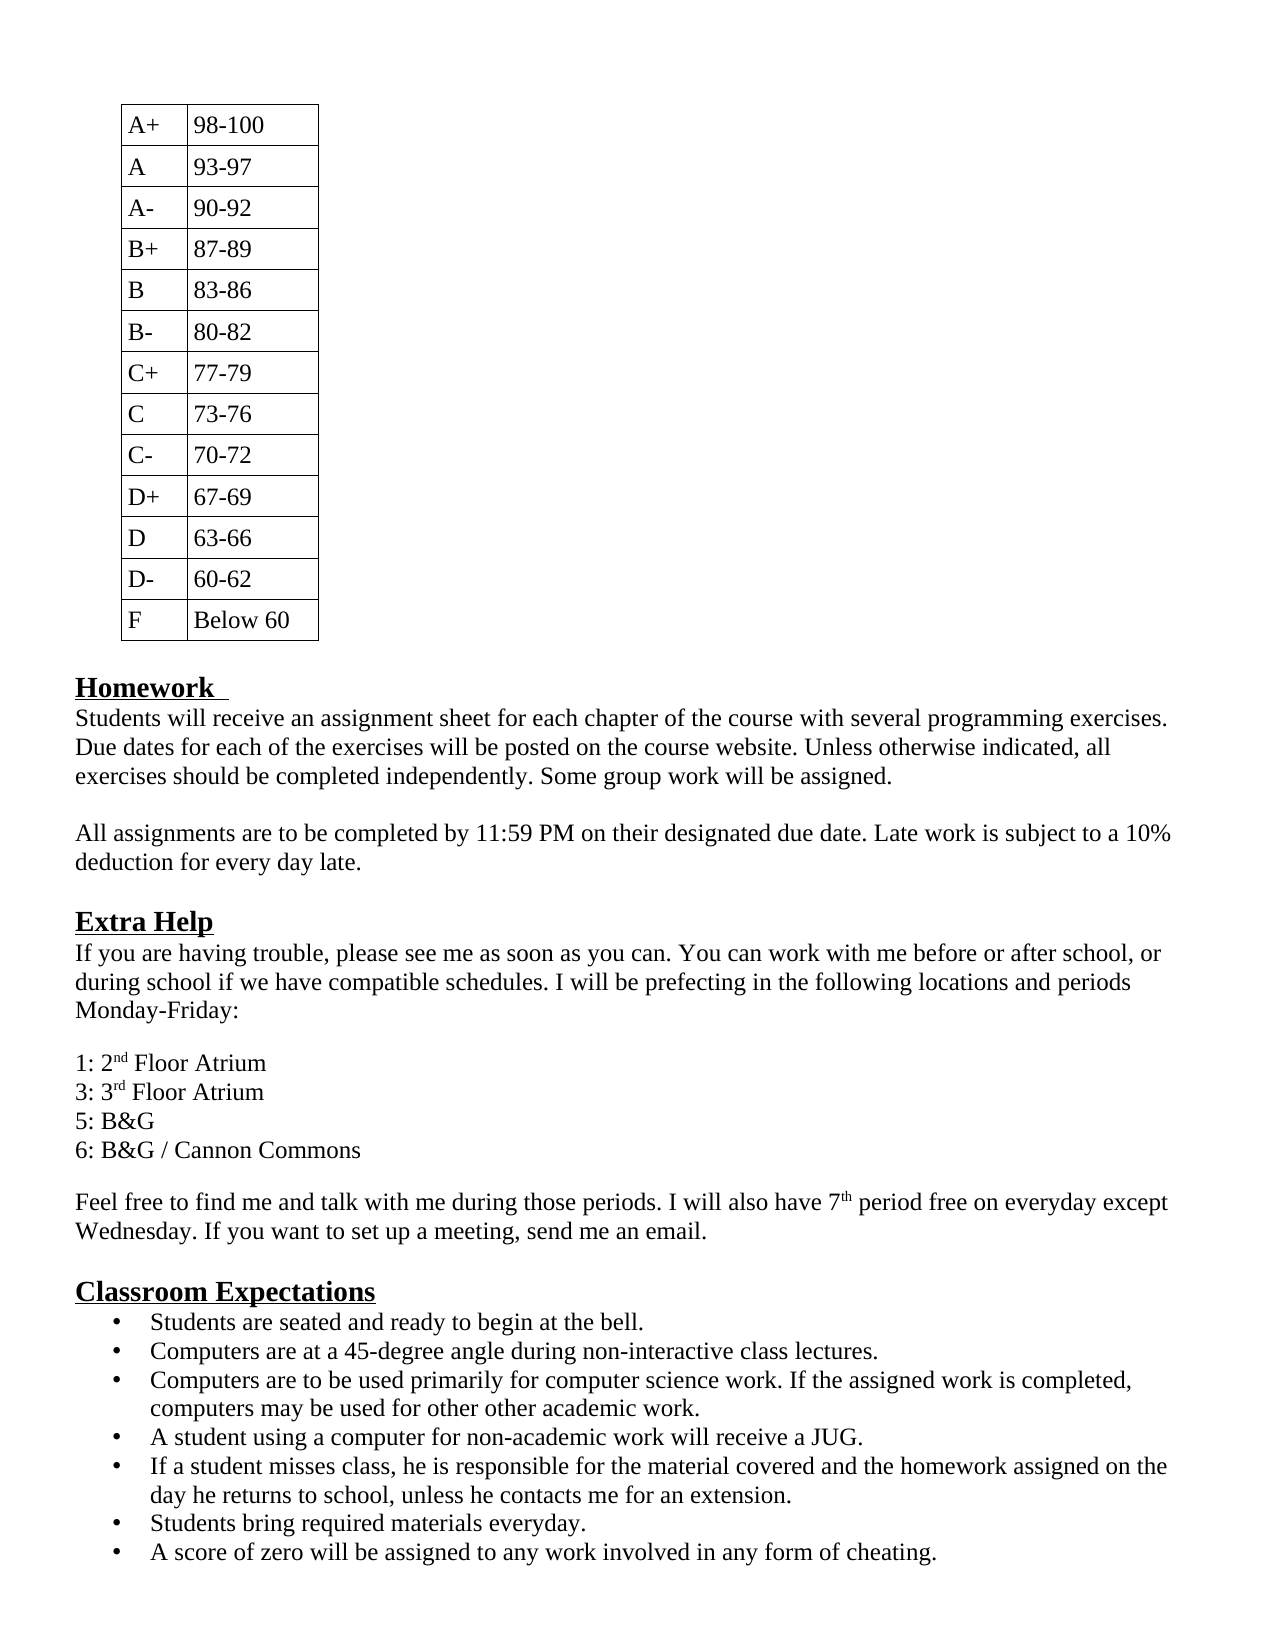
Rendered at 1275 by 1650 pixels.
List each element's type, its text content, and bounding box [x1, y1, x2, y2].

table_cell 60-62 [188, 559, 318, 599]
text All assignments are to be completed by 11:59 PM on their designated due date. Late work is subject to a 10% deduction for every day late. [75, 818, 1200, 876]
text Feel free to find me and talk with me during those periods. I will also have 7th period free on everyday except Wednesday. If you want to set up a meeting, send me an email. [75, 1187, 1200, 1245]
table_cell F [122, 600, 187, 640]
text Classroom Expectations [75, 1274, 1200, 1307]
list Students bring required materials everyday. [112, 1508, 1200, 1537]
table_cell 80-82 [188, 311, 318, 351]
text 1: 2nd Floor Atrium [75, 1048, 1200, 1077]
table_cell D+ [122, 476, 187, 516]
table_header A+ [122, 105, 187, 145]
table_cell 87-89 [188, 229, 318, 269]
table_cell 67-69 [188, 476, 318, 516]
text If you are having trouble, please see me as soon as you can. You can work with me before or after school, or during school if we have compatible schedules. I will be prefecting in the following locations and periods Monday-Friday: [75, 938, 1200, 1024]
table_cell C+ [122, 352, 187, 392]
table_cell B- [122, 311, 187, 351]
table_cell Below 60 [188, 600, 318, 640]
table_cell D- [122, 559, 187, 599]
list A student using a computer for non-academic work will receive a JUG. [112, 1422, 1200, 1451]
text Homework [75, 670, 1200, 703]
list Computers are at a 45-degree angle during non-interactive class lectures. [112, 1336, 1200, 1365]
table_header 98-100 [188, 105, 318, 145]
table_cell 77-79 [188, 352, 318, 392]
table_cell 70-72 [188, 435, 318, 475]
text Extra Help [75, 904, 1200, 938]
table_cell 83-86 [188, 270, 318, 310]
list Computers are to be used primarily for computer science work. If the assigned work is completed, computers may be used for other other academic work. [112, 1365, 1200, 1422]
table_cell D [122, 517, 187, 557]
table_cell 73-76 [188, 394, 318, 434]
text 6: B&G / Cannon Commons [75, 1135, 1200, 1163]
text 3: 3rd Floor Atrium [75, 1077, 1200, 1106]
table_cell C- [122, 435, 187, 475]
table_cell B [122, 270, 187, 310]
text Students will receive an assignment sheet for each chapter of the course with several programming exercises. Due dates for each of the exercises will be posted on the course website. Unless otherwise indicated, all exercises should be completed independently. Some group work will be assigned. [75, 703, 1200, 789]
table_cell B+ [122, 229, 187, 269]
list A score of zero will be assigned to any work involved in any form of cheating. [112, 1537, 1200, 1566]
text 5: B&G [75, 1106, 1200, 1135]
table_cell A- [122, 187, 187, 227]
table_cell 63-66 [188, 517, 318, 557]
list Students are seated and ready to begin at the bell. [112, 1307, 1200, 1336]
table_cell 93-97 [188, 146, 318, 186]
table_cell C [122, 394, 187, 434]
table_cell A [122, 146, 187, 186]
list If a student misses class, he is responsible for the material covered and the homework assigned on the day he returns to school, unless he contacts me for an extension. [112, 1451, 1200, 1508]
table_cell 90-92 [188, 187, 318, 227]
